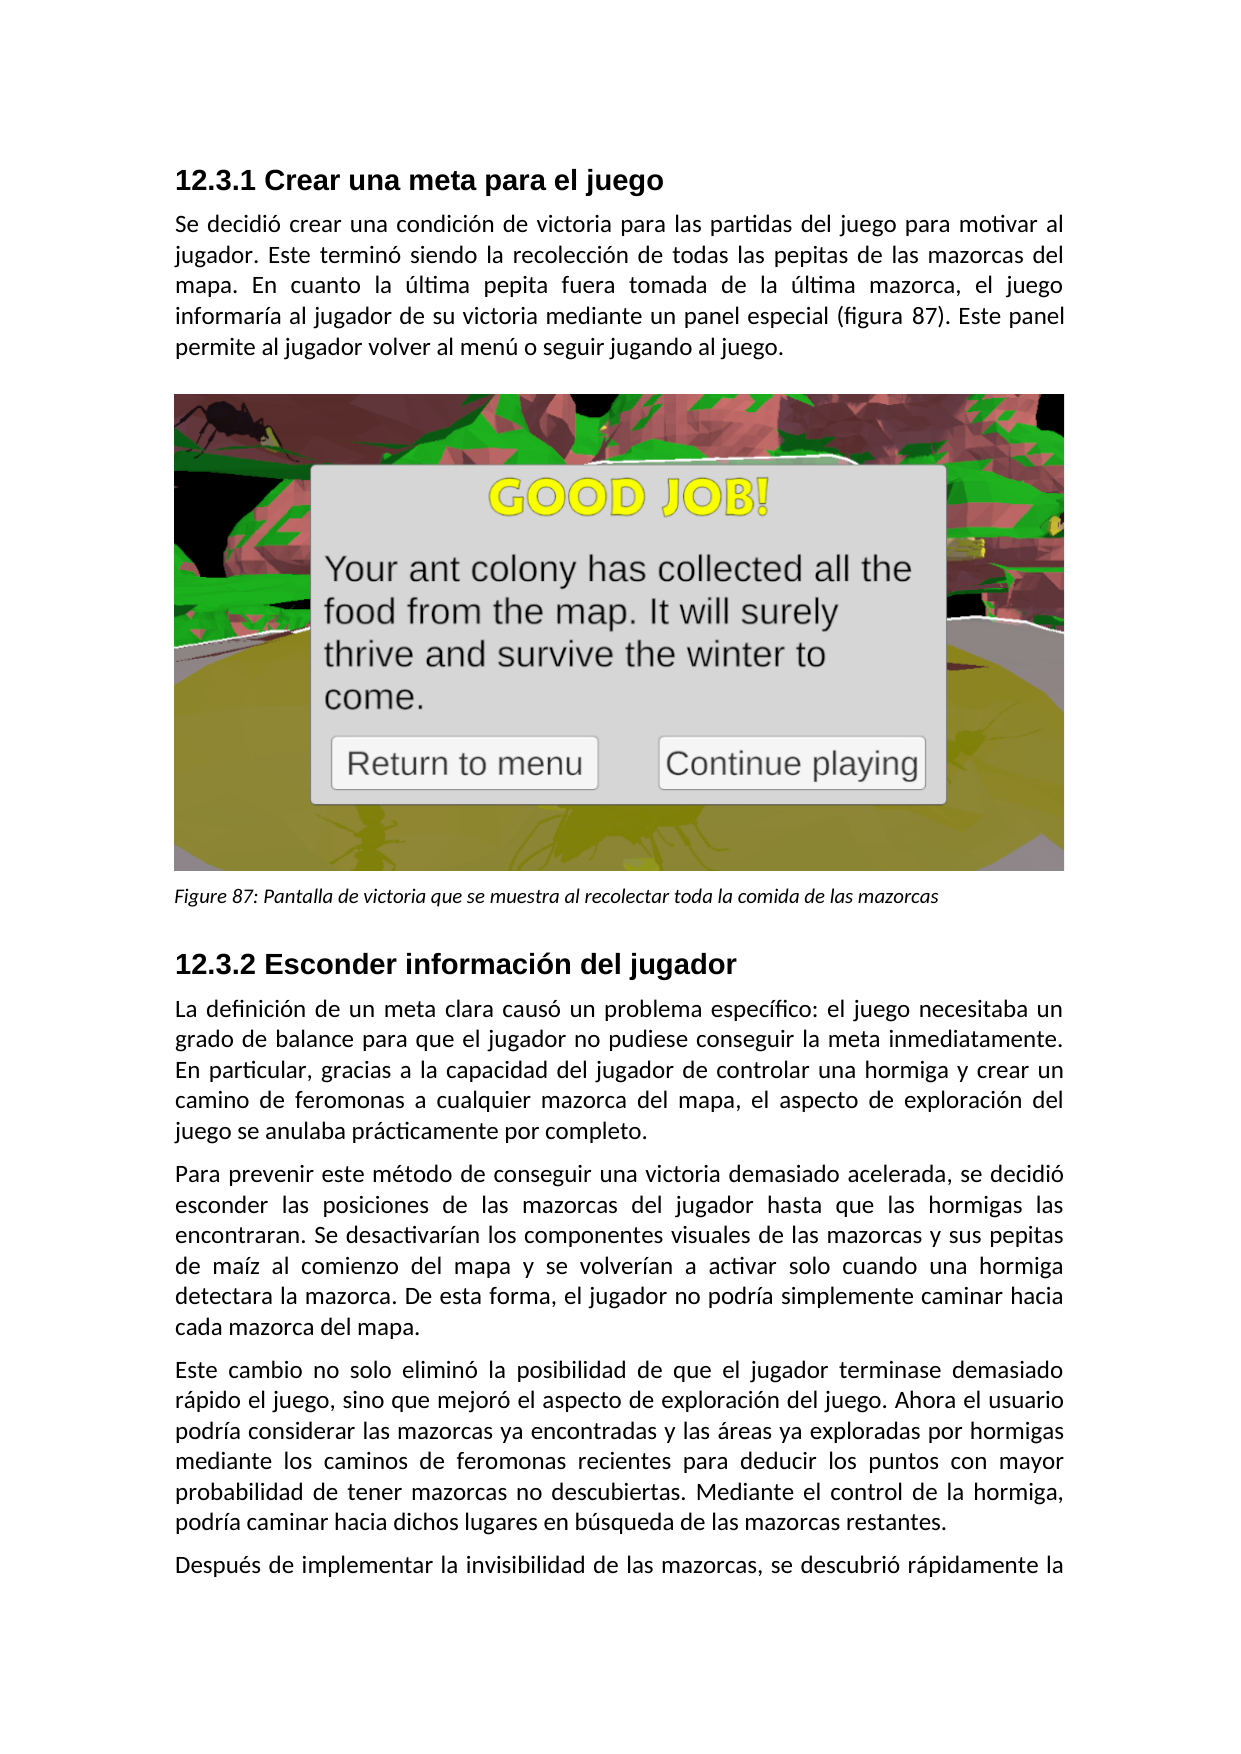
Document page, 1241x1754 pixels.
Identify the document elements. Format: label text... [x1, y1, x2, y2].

text [174, 382, 1064, 394]
text Para prevenir este método de conseguir una victoria demasiado acelerada, se decidió esconder las posiciones de las mazorcas del jugador hasta que las hormigas las encontraran. Se desactivarían los componentes visuales de las mazorcas y sus pepitas de maíz al comienzo del mapa y se volverían a activar solo cuando una hormiga detectara la mazorca. De esta forma, el jugador no podría simplemente caminar hacia cada mazorca del mapa. [175, 1158, 1065, 1341]
text Se decidió crear una condición de victoria para las partidas del juego para motivar al jugador. Este terminó siendo la recolección de todas las pepitas de las mazorcas del mapa. En cuanto la última pepita fuera tomada de la última mazorca, el juego informaría al jugador de su victoria mediante un panel especial (figura 87). Este panel permite al jugador volver al menú o seguir jugando al juego. [175, 208, 1065, 361]
text Figure 87: Pantalla de victoria que se muestra al recolectar toda la comida de las mazorcas [174, 871, 1064, 908]
text Después de implementar la invisibilidad de las mazorcas, se descubrió rápidamente la [175, 1549, 1065, 1580]
text La definición de un meta clara causó un problema específico: el juego necesitaba un grado de balance para que el jugador no pudiese conseguir la meta inmediatamente. En particular, gracias a la capacidad del jugador de controlar una hormiga y crear un camino de feromonas a cualquier mazorca del mapa, el aspecto de exploración del juego se anulaba prácticamente por completo. [175, 993, 1065, 1146]
subtitle Esconder información del jugador [175, 871, 1065, 981]
picture [174, 394, 1065, 871]
text Este cambio no solo eliminó la posibilidad de que el jugador terminase demasiado rápido el juego, sino que mejoró el aspecto de exploración del juego. Ahora el usuario podría considerar las mazorcas ya encontradas y las áreas ya exploradas por hormigas mediante los caminos de feromonas recientes para deducir los puntos con mayor probabilidad de tener mazorcas no descubiertas. Mediante el control de la hormiga, podría caminar hacia dichos lugares en búsqueda de las mazorcas restantes. [175, 1354, 1065, 1537]
subtitle Crear una meta para el juego [175, 162, 1065, 196]
